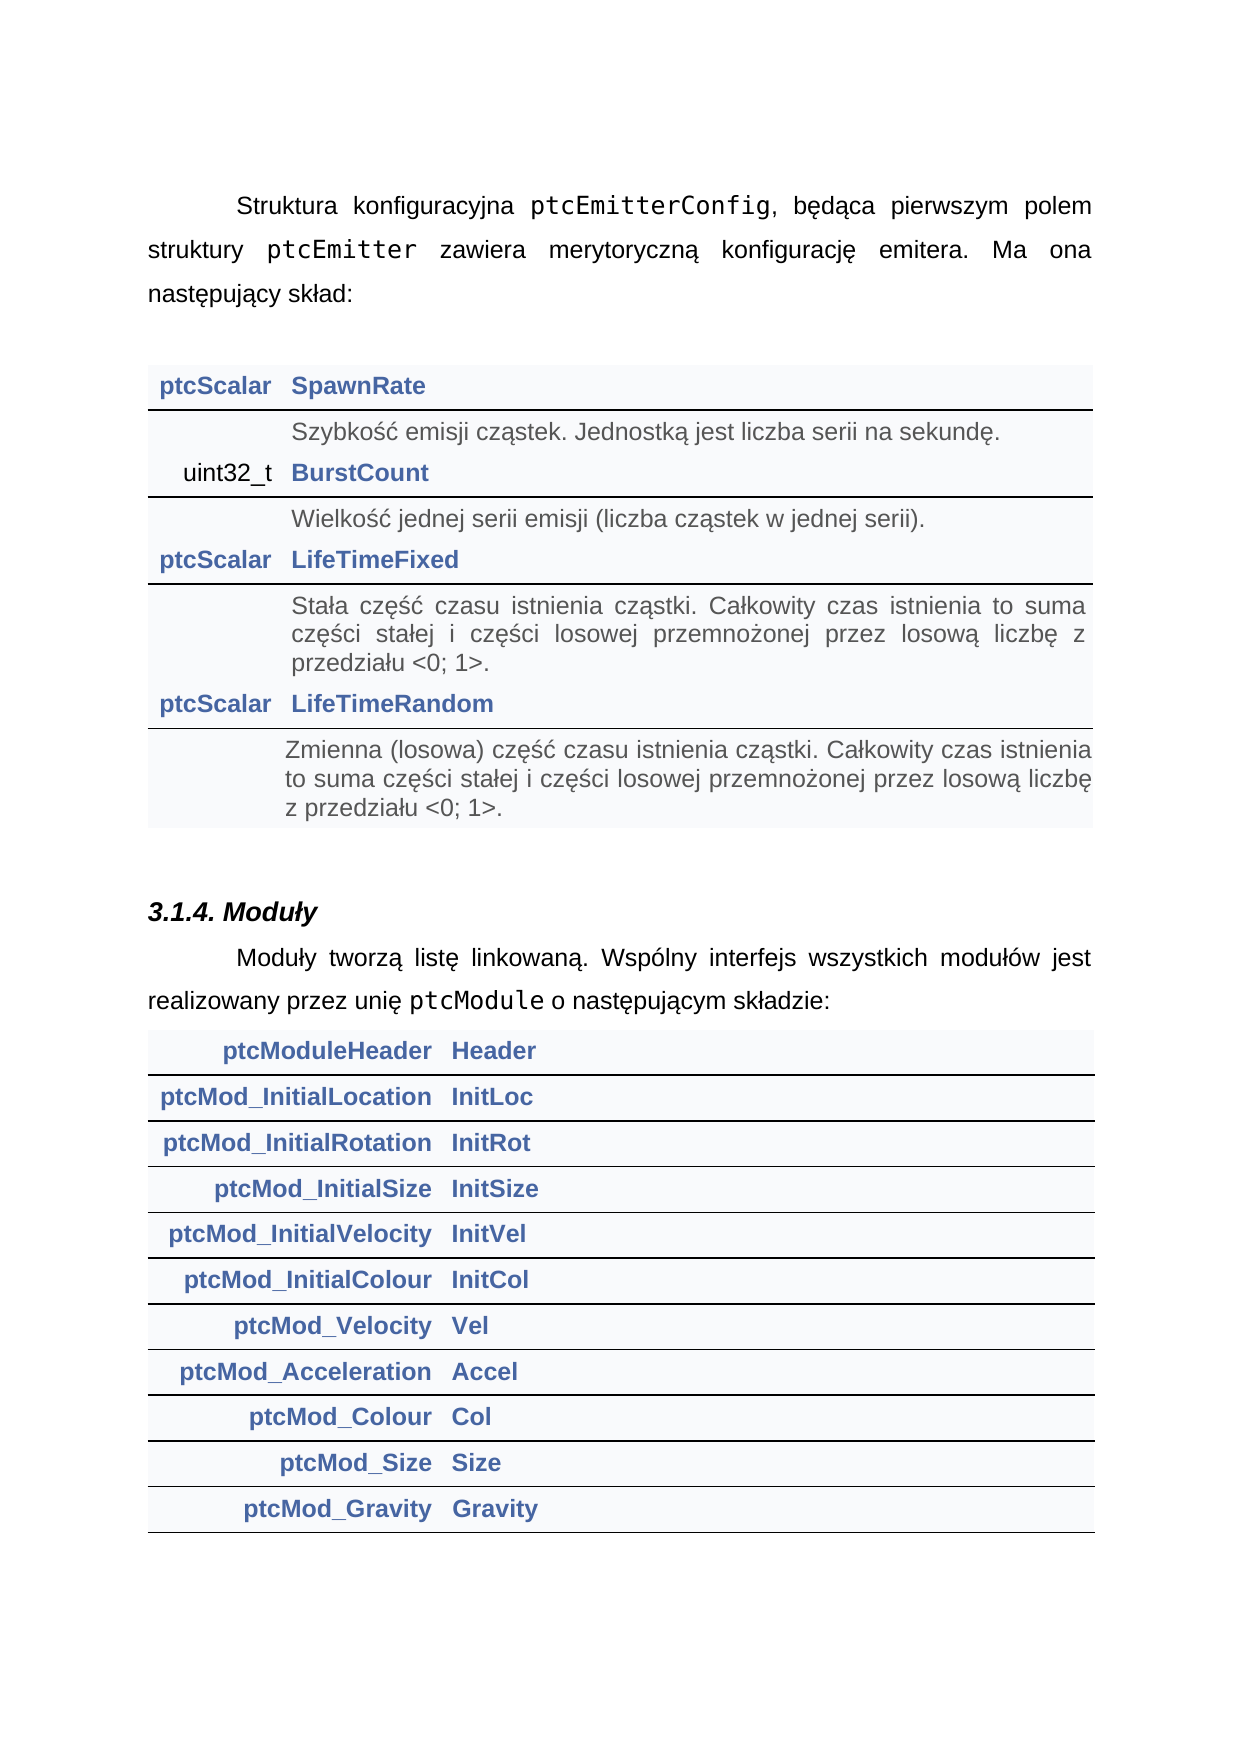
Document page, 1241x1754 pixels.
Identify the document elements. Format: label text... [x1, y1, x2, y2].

table_cell Gravity [445, 1487, 1094, 1532]
table_cell ptcScalar [148, 539, 285, 583]
table_cell [148, 411, 285, 452]
table_cell InitSize [445, 1167, 1094, 1211]
table_cell ptcMod_Size [148, 1442, 445, 1486]
table_cell ptcMod_Acceleration [148, 1350, 445, 1394]
table_cell ptcMod_Colour [148, 1396, 445, 1440]
table_cell Wielkość jednej serii emisji (liczba cząstek w jednej serii). [285, 498, 1093, 539]
text Struktura konfiguracyjna ptcEmitterConfig, będąca pierwszym polem struktury ptcEmitter zawiera merytoryczną konfigurację emitera. Ma ona następujący skład: [148, 191, 1092, 307]
table_cell Col [445, 1396, 1094, 1440]
table_header ptcModuleHeader [148, 1030, 445, 1074]
table_cell ptcScalar [148, 683, 285, 727]
table_cell InitCol [445, 1259, 1094, 1303]
table_cell ptcMod_InitialVelocity [148, 1213, 445, 1257]
table_cell Accel [445, 1350, 1094, 1394]
table_cell BurstCount [285, 452, 1093, 496]
table_header Header [445, 1030, 1094, 1074]
table_cell ptcMod_InitialLocation [148, 1076, 445, 1120]
table_cell LifeTimeFixed [285, 539, 1093, 583]
table_cell InitRot [445, 1122, 1094, 1166]
table_cell Szybkość emisji cząstek. Jednostką jest liczba serii na sekundę. [285, 411, 1093, 452]
table_cell LifeTimeRandom [285, 683, 1093, 727]
table_cell Size [445, 1442, 1094, 1486]
table_cell Zmienna (losowa) część czasu istnienia cząstki. Całkowity czas istnienia to suma części stałej i części losowej przemnożonej przez losową liczbę z przedziału <0; 1>. [285, 729, 1093, 828]
table_cell Vel [445, 1305, 1094, 1349]
table_cell uint32_t [148, 452, 285, 496]
table_header ptcScalar [148, 365, 285, 409]
table_cell ptcMod_InitialSize [148, 1167, 445, 1211]
table_cell Stała część czasu istnienia cząstki. Całkowity czas istnienia to suma części stałej i części losowej przemnożonej przez losową liczbę z przedziału <0; 1>. [285, 585, 1093, 683]
table_cell ptcMod_Velocity [148, 1305, 445, 1349]
table_cell ptcMod_Gravity [148, 1487, 445, 1532]
subtitle Moduły [148, 896, 1092, 927]
table_cell [148, 585, 285, 683]
text Moduły tworzą listę linkowaną. Wspólny interfejs wszystkich modułów jest realizowany przez unię ptcModule o następującym składzie: [148, 943, 1092, 1015]
table_cell [148, 729, 285, 828]
table_cell [148, 498, 285, 539]
table_header SpawnRate [285, 365, 1093, 409]
table_cell InitVel [445, 1213, 1094, 1257]
table_cell InitLoc [445, 1076, 1094, 1120]
table_cell ptcMod_InitialColour [148, 1259, 445, 1303]
table_cell ptcMod_InitialRotation [148, 1122, 445, 1166]
